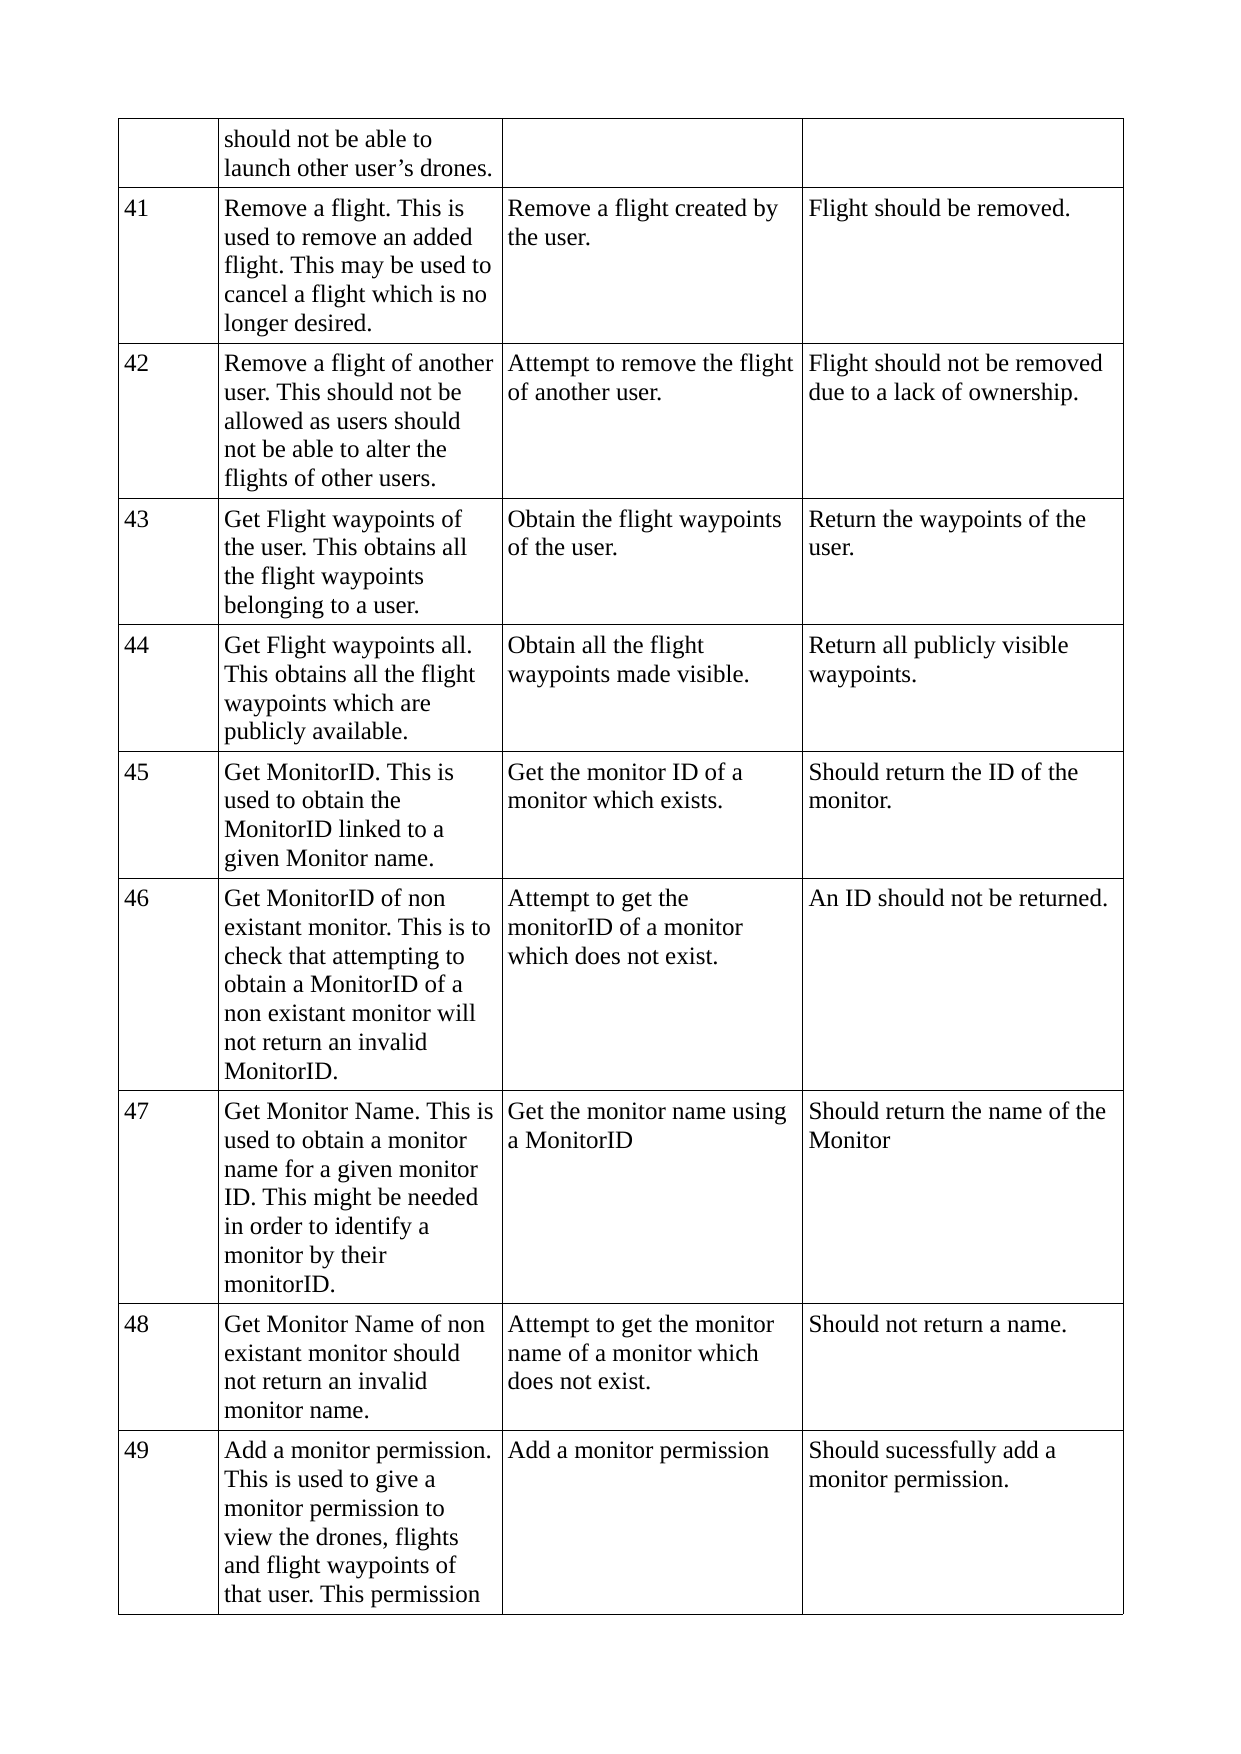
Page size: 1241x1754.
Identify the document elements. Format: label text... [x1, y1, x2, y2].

table_cell Return all publicly visible waypoints. [803, 625, 1123, 751]
table_cell 46 [119, 879, 218, 1090]
table_cell Get Flight waypoints of the user. This obtains all the flight waypoints belonging to a user. [219, 499, 502, 624]
table_cell Attempt to get the monitorID of a monitor which does not exist. [503, 879, 802, 1090]
table_cell Get MonitorID. This is used to obtain the MonitorID linked to a given Monitor name. [219, 752, 502, 877]
table_cell 43 [119, 499, 218, 624]
table_cell 47 [119, 1091, 218, 1303]
table_cell Should not return a name. [803, 1304, 1123, 1430]
table_cell 44 [119, 625, 218, 751]
table_cell Get the monitor ID of a monitor which exists. [503, 752, 802, 877]
table_cell 42 [119, 344, 218, 498]
table_cell 41 [119, 188, 218, 342]
table_cell Remove a flight of another user. This should not be allowed as users should not be able to alter the flights of other users. [219, 344, 502, 498]
table_cell Should return the ID of the monitor. [803, 752, 1123, 877]
table_cell [119, 119, 218, 187]
table_cell Flight should be removed. [803, 188, 1123, 342]
table_cell Flight should not be removed due to a lack of ownership. [803, 344, 1123, 498]
table_cell [503, 119, 802, 187]
table_cell Obtain the flight waypoints of the user. [503, 499, 802, 624]
table_cell Should sucessfully add a monitor permission. [803, 1431, 1123, 1614]
table_cell Should return the name of the Monitor [803, 1091, 1123, 1303]
table_cell Add a monitor permission. This is used to give a monitor permission to view the drones, flights and flight waypoints of that user. This permission [219, 1431, 502, 1614]
table_cell [803, 119, 1123, 187]
table_cell An ID should not be returned. [803, 879, 1123, 1090]
table_cell Attempt to get the monitor name of a monitor which does not exist. [503, 1304, 802, 1430]
table_cell Get Flight waypoints all. This obtains all the flight waypoints which are publicly available. [219, 625, 502, 751]
table_cell Get the monitor name using a MonitorID [503, 1091, 802, 1303]
table_cell Remove a flight created by the user. [503, 188, 802, 342]
table_cell 48 [119, 1304, 218, 1430]
table_cell Get Monitor Name of non existant monitor should not return an invalid monitor name. [219, 1304, 502, 1430]
table_cell 45 [119, 752, 218, 877]
table_cell Get Monitor Name. This is used to obtain a monitor name for a given monitor ID. This might be needed in order to identify a monitor by their monitorID. [219, 1091, 502, 1303]
table_cell 49 [119, 1431, 218, 1614]
table_cell Return the waypoints of the user. [803, 499, 1123, 624]
table_cell Remove a flight. This is used to remove an added flight. This may be used to cancel a flight which is no longer desired. [219, 188, 502, 342]
table_cell Get MonitorID of non existant monitor. This is to check that attempting to obtain a MonitorID of a non existant monitor will not return an invalid MonitorID. [219, 879, 502, 1090]
table_cell Obtain all the flight waypoints made visible. [503, 625, 802, 751]
table_cell Add a monitor permission [503, 1431, 802, 1614]
table_cell Attempt to remove the flight of another user. [503, 344, 802, 498]
table_cell should not be able to launch other user’s drones. [219, 119, 502, 187]
